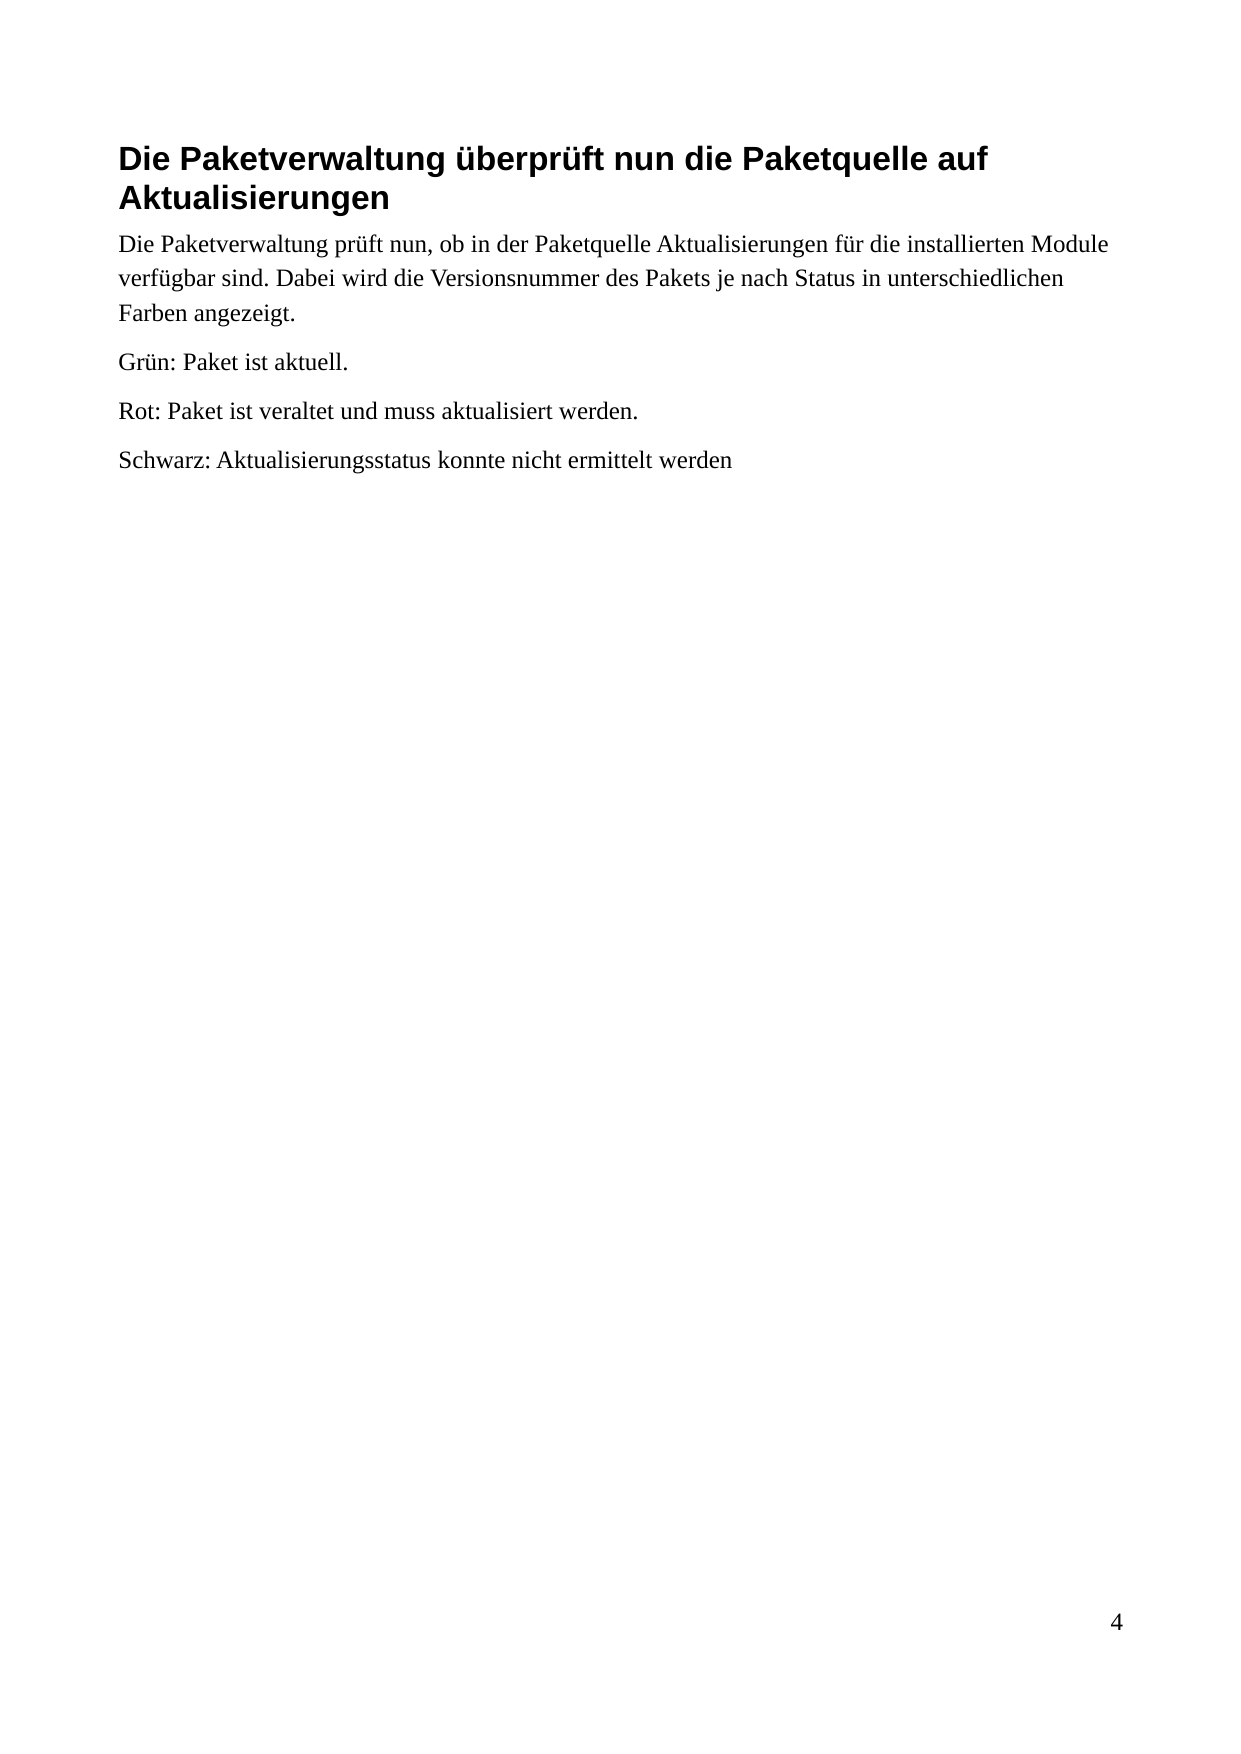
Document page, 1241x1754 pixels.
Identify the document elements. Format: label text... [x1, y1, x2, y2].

text Schwarz: Aktualisierungsstatus konnte nicht ermittelt werden [118, 445, 1123, 474]
subtitle Die Paketverwaltung überprüft nun die Paketquelle auf Aktualisierungen [118, 139, 1123, 216]
text Grün: Paket ist aktuell. [118, 347, 1123, 376]
text Rot: Paket ist veraltet und muss aktualisiert werden. [118, 396, 1123, 424]
text Die Paketverwaltung prüft nun, ob in der Paketquelle Aktualisierungen für die installierten Module verfügbar sind. Dabei wird die Versionsnummer des Pakets je nach Status in unterschiedlichen Farben angezeigt. [118, 229, 1123, 326]
